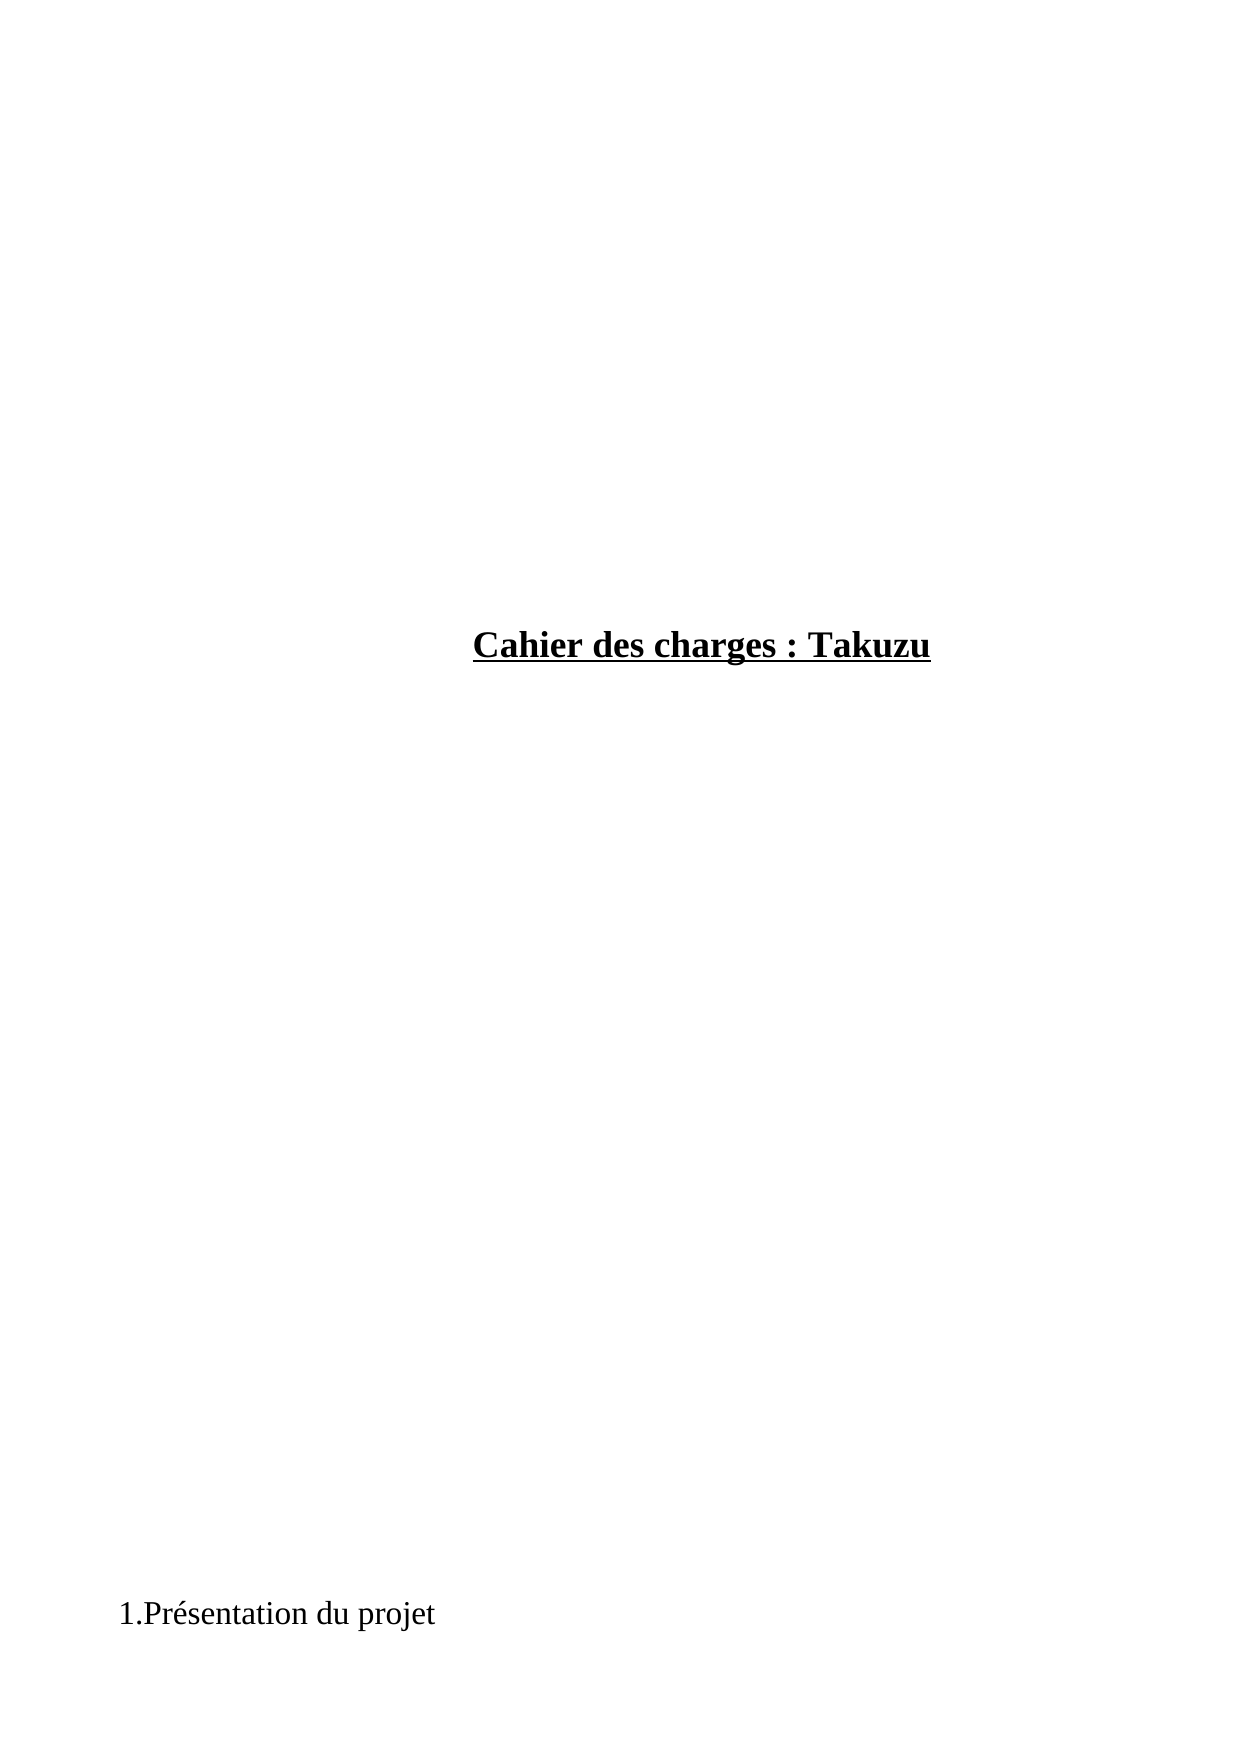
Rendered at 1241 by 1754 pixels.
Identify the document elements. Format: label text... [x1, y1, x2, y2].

text Cahier des charges : Takuzu [118, 622, 1122, 666]
text 1.Présentation du projet [118, 1593, 1122, 1632]
